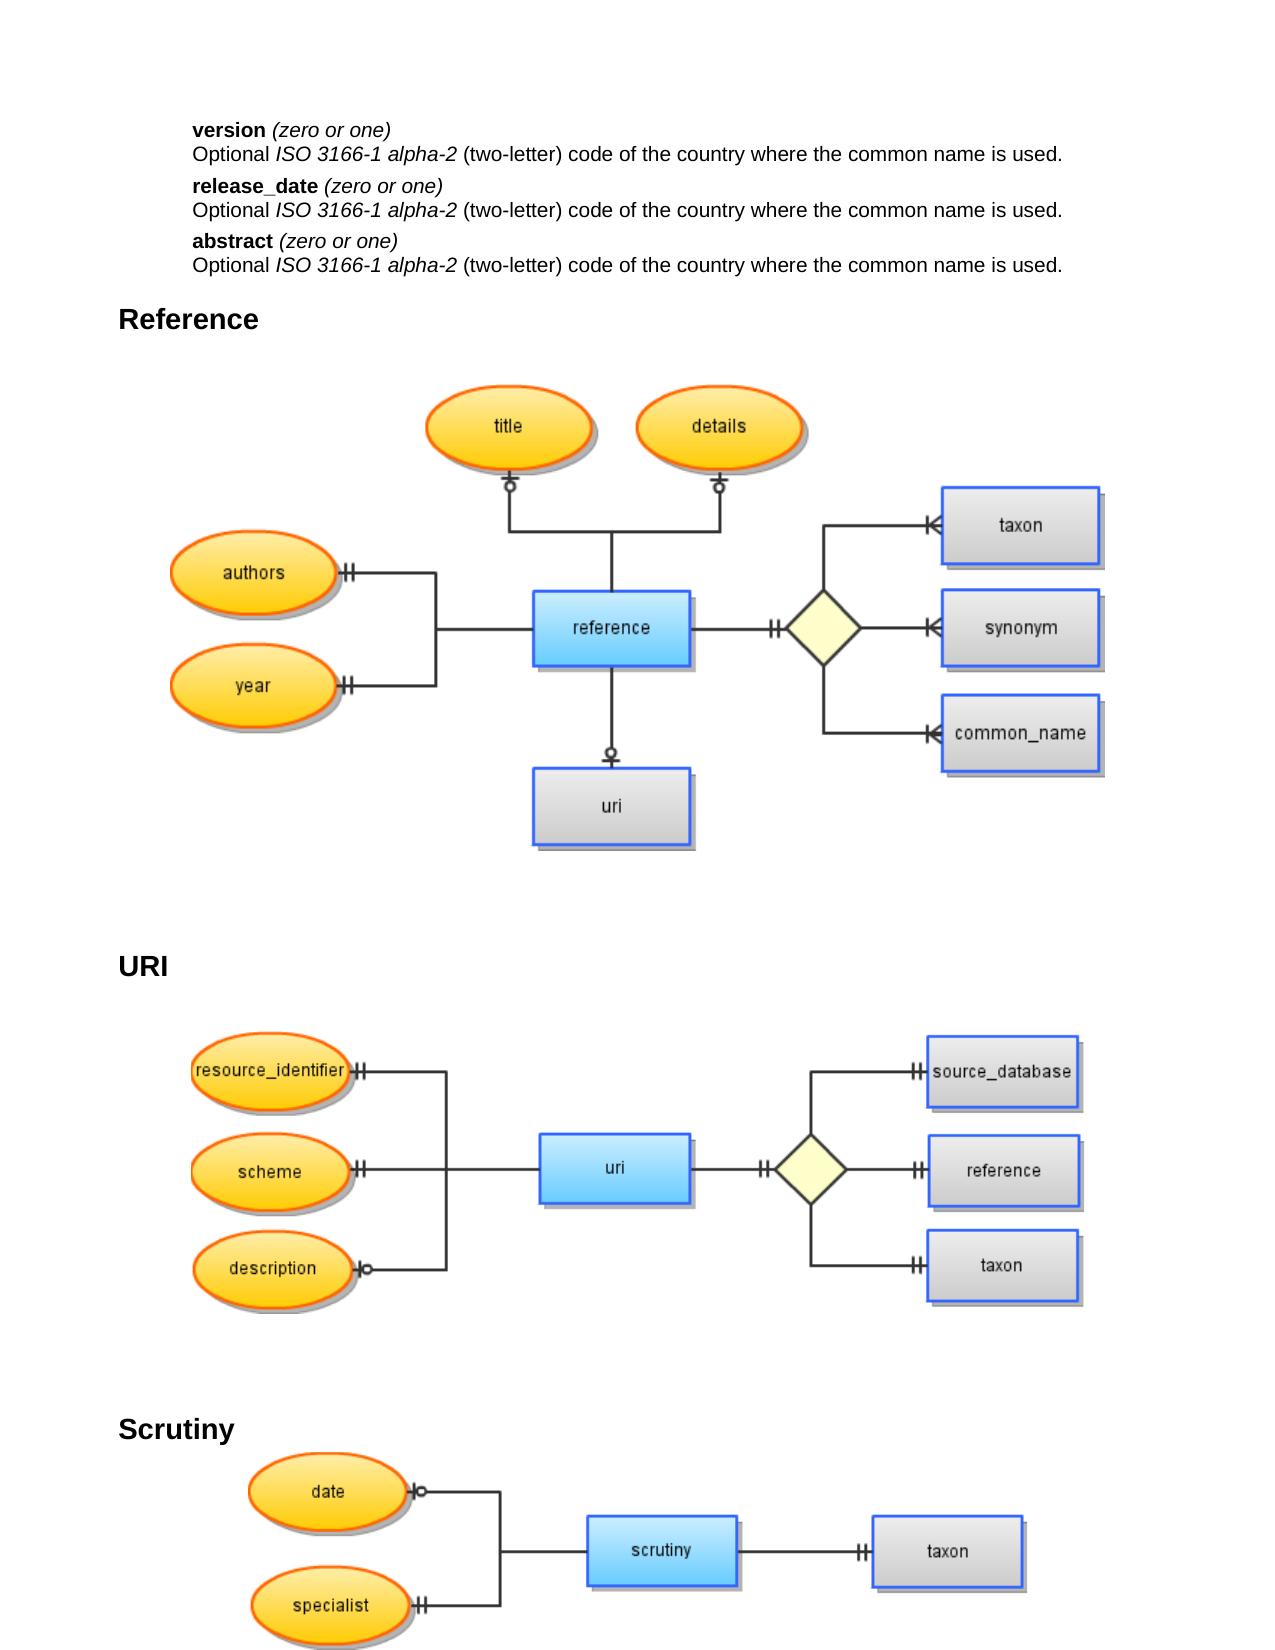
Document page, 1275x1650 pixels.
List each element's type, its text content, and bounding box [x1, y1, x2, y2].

text Optional ISO 3166-1 alpha-2 (two-letter) code of the country where the common name is used. [192, 253, 1157, 277]
text release_date (zero or one) [192, 173, 1157, 197]
subtitle Reference [118, 302, 1157, 335]
text Optional ISO 3166-1 alpha-2 (two-letter) code of the country where the common name is used. [192, 197, 1157, 221]
picture [170, 384, 1105, 851]
picture [248, 1452, 1028, 1650]
picture [191, 1031, 1085, 1314]
subtitle Scrutiny [118, 1412, 1157, 1445]
text Optional ISO 3166-1 alpha-2 (two-letter) code of the country where the common name is used. [192, 142, 1157, 166]
subtitle URI [118, 949, 1157, 982]
text version (zero or one) [192, 118, 1157, 142]
text abstract (zero or one) [192, 229, 1157, 253]
